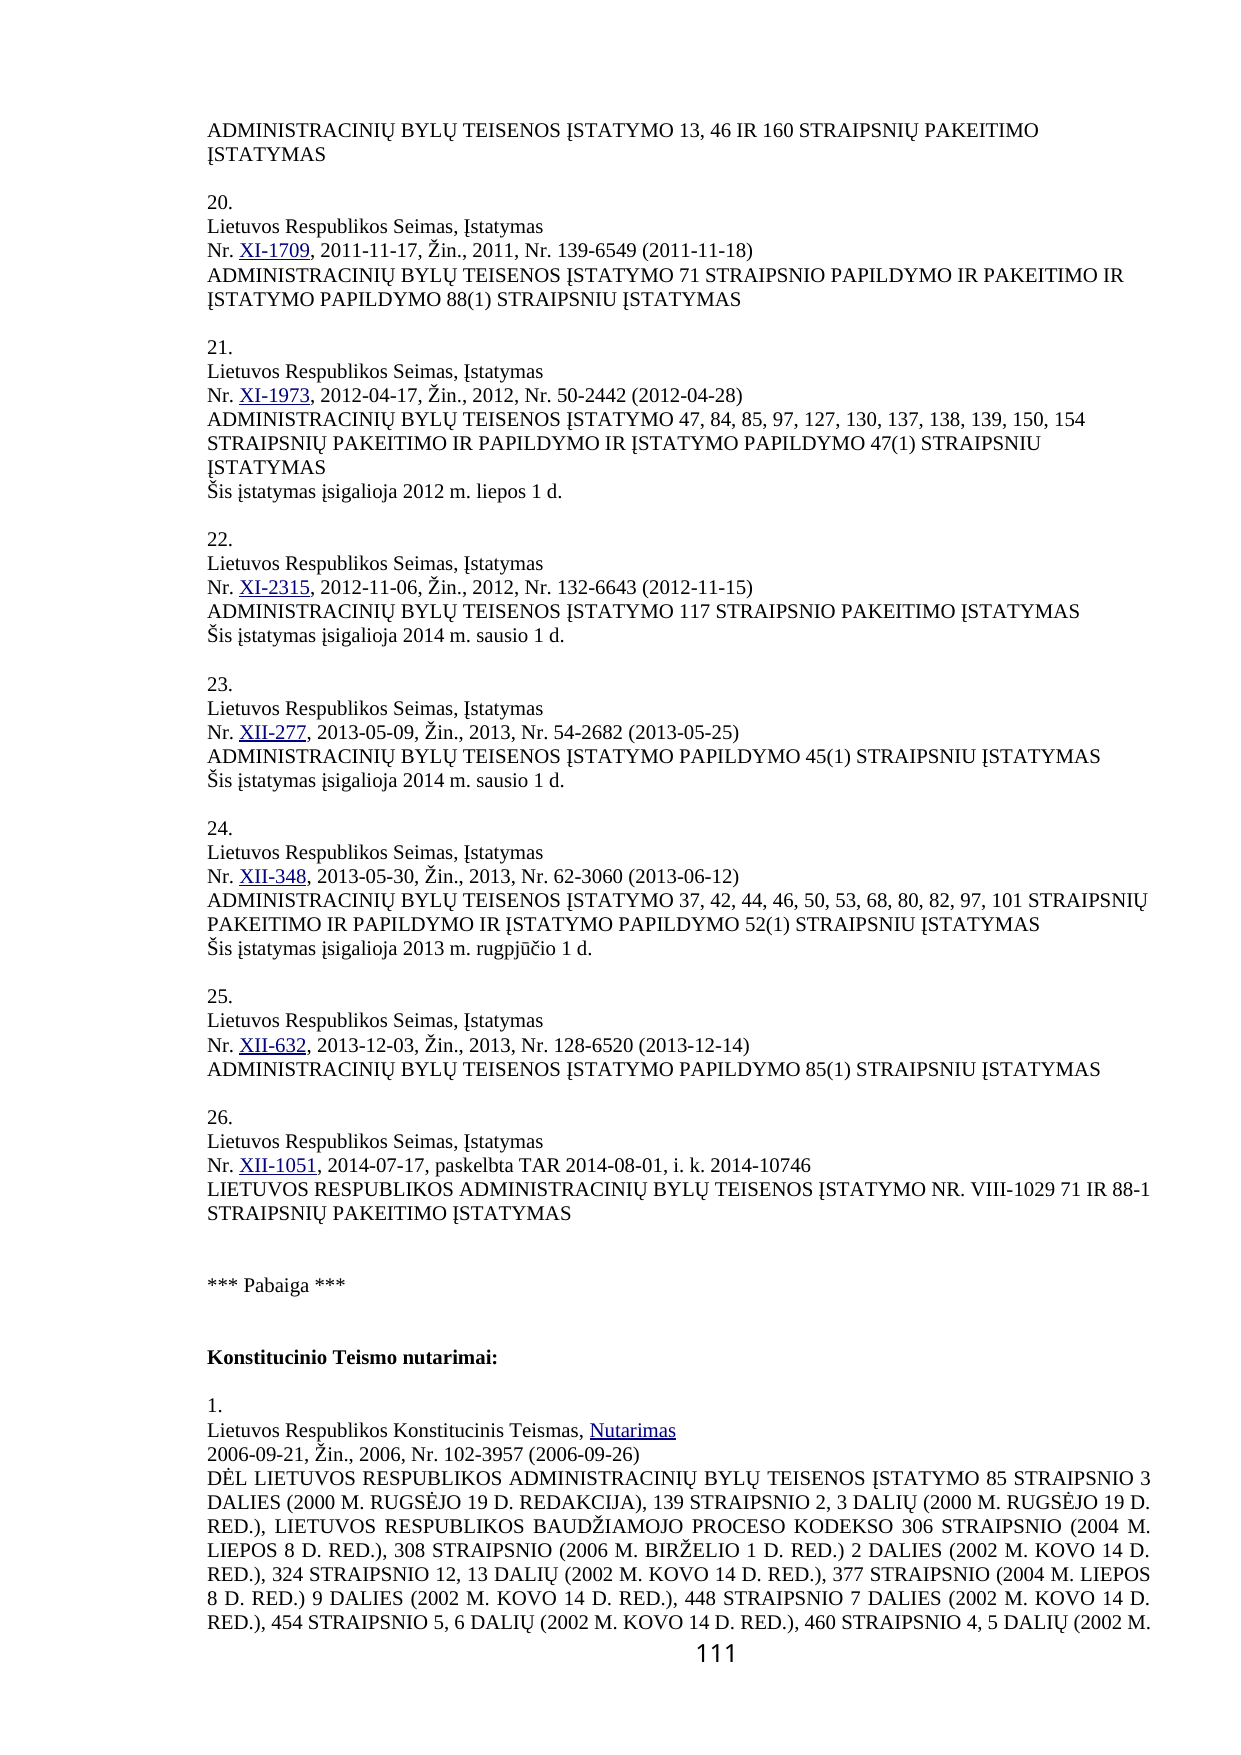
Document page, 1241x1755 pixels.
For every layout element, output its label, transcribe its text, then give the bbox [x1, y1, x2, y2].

text ADMINISTRACINIŲ BYLŲ TEISENOS ĮSTATYMO PAPILDYMO 45(1) STRAIPSNIU ĮSTATYMAS [207, 744, 1152, 768]
text 23. [207, 672, 1152, 696]
text Nr. XII-348, 2013-05-30, Žin., 2013, Nr. 62-3060 (2013-06-12) [207, 864, 1152, 888]
text Lietuvos Respublikos Seimas, Įstatymas [207, 551, 1152, 575]
text Lietuvos Respublikos Seimas, Įstatymas [207, 359, 1152, 383]
text 21. [207, 335, 1152, 359]
text ADMINISTRACINIŲ BYLŲ TEISENOS ĮSTATYMO 13, 46 IR 160 STRAIPSNIŲ PAKEITIMO ĮSTATYMAS [207, 118, 1152, 166]
text 26. [207, 1105, 1152, 1129]
text Lietuvos Respublikos Seimas, Įstatymas [207, 1008, 1152, 1032]
text Nr. XI-1973, 2012-04-17, Žin., 2012, Nr. 50-2442 (2012-04-28) [207, 383, 1152, 407]
text Nr. XII-1051, 2014-07-17, paskelbta TAR 2014-08-01, i. k. 2014-10746 [207, 1153, 1152, 1177]
text 1. [207, 1393, 1152, 1417]
text Nr. XII-277, 2013-05-09, Žin., 2013, Nr. 54-2682 (2013-05-25) [207, 720, 1152, 744]
text Nr. XII-632, 2013-12-03, Žin., 2013, Nr. 128-6520 (2013-12-14) [207, 1032, 1152, 1057]
text ADMINISTRACINIŲ BYLŲ TEISENOS ĮSTATYMO PAPILDYMO 85(1) STRAIPSNIU ĮSTATYMAS [207, 1057, 1152, 1081]
text ADMINISTRACINIŲ BYLŲ TEISENOS ĮSTATYMO 37, 42, 44, 46, 50, 53, 68, 80, 82, 97, 101 STRAIPSNIŲ PAKEITIMO IR PAPILDYMO IR ĮSTATYMO PAPILDYMO 52(1) STRAIPSNIU ĮSTATYMAS [207, 888, 1152, 936]
text Lietuvos Respublikos Konstitucinis Teismas, Nutarimas [207, 1417, 1152, 1442]
text Nr. XI-2315, 2012-11-06, Žin., 2012, Nr. 132-6643 (2012-11-15) [207, 575, 1152, 599]
text Lietuvos Respublikos Seimas, Įstatymas [207, 696, 1152, 720]
text 20. [207, 190, 1152, 214]
text ADMINISTRACINIŲ BYLŲ TEISENOS ĮSTATYMO 117 STRAIPSNIO PAKEITIMO ĮSTATYMAS [207, 599, 1152, 623]
text ADMINISTRACINIŲ BYLŲ TEISENOS ĮSTATYMO 71 STRAIPSNIO PAPILDYMO IR PAKEITIMO IR ĮSTATYMO PAPILDYMO 88(1) STRAIPSNIU ĮSTATYMAS [207, 262, 1152, 311]
text Lietuvos Respublikos Seimas, Įstatymas [207, 840, 1152, 864]
text Lietuvos Respublikos Seimas, Įstatymas [207, 1129, 1152, 1153]
text Šis įstatymas įsigalioja 2014 m. sausio 1 d. [207, 768, 1152, 792]
text LIETUVOS RESPUBLIKOS ADMINISTRACINIŲ BYLŲ TEISENOS ĮSTATYMO NR. VIII-1029 71 IR 88-1 STRAIPSNIŲ PAKEITIMO ĮSTATYMAS [207, 1177, 1152, 1225]
text Šis įstatymas įsigalioja 2012 m. liepos 1 d. [207, 479, 1152, 503]
text Šis įstatymas įsigalioja 2014 m. sausio 1 d. [207, 623, 1152, 647]
text Lietuvos Respublikos Seimas, Įstatymas [207, 214, 1152, 238]
text 24. [207, 816, 1152, 840]
text Konstitucinio Teismo nutarimai: [207, 1345, 1152, 1369]
text 22. [207, 527, 1152, 551]
text Šis įstatymas įsigalioja 2013 m. rugpjūčio 1 d. [207, 936, 1152, 960]
text ADMINISTRACINIŲ BYLŲ TEISENOS ĮSTATYMO 47, 84, 85, 97, 127, 130, 137, 138, 139, 150, 154 STRAIPSNIŲ PAKEITIMO IR PAPILDYMO IR ĮSTATYMO PAPILDYMO 47(1) STRAIPSNIU ĮSTATYMAS [207, 407, 1152, 479]
text 2006-09-21, Žin., 2006, Nr. 102-3957 (2006-09-26) [207, 1442, 1152, 1466]
text *** Pabaiga *** [207, 1273, 1152, 1297]
text DĖL LIETUVOS RESPUBLIKOS ADMINISTRACINIŲ BYLŲ TEISENOS ĮSTATYMO 85 STRAIPSNIO 3 DALIES (2000 M. RUGSĖJO 19 D. REDAKCIJA), 139 STRAIPSNIO 2, 3 DALIŲ (2000 M. RUGSĖJO 19 D. RED.), LIETUVOS RESPUBLIKOS BAUDŽIAMOJO PROCESO KODEKSO 306 STRAIPSNIO (2004 M. LIEPOS 8 D. RED.), 308 STRAIPSNIO (2006 M. BIRŽELIO 1 D. RED.) 2 DALIES (2002 M. KOVO 14 D. RED.), 324 STRAIPSNIO 12, 13 DALIŲ (2002 M. KOVO 14 D. RED.), 377 STRAIPSNIO (2004 M. LIEPOS 8 D. RED.) 9 DALIES (2002 M. KOVO 14 D. RED.), 448 STRAIPSNIO 7 DALIES (2002 M. KOVO 14 D. RED.), 454 STRAIPSNIO 5, 6 DALIŲ (2002 M. KOVO 14 D. RED.), 460 STRAIPSNIO 4, 5 DALIŲ (2002 M. [207, 1466, 1152, 1634]
text Nr. XI-1709, 2011-11-17, Žin., 2011, Nr. 139-6549 (2011-11-18) [207, 238, 1152, 262]
text 25. [207, 984, 1152, 1008]
